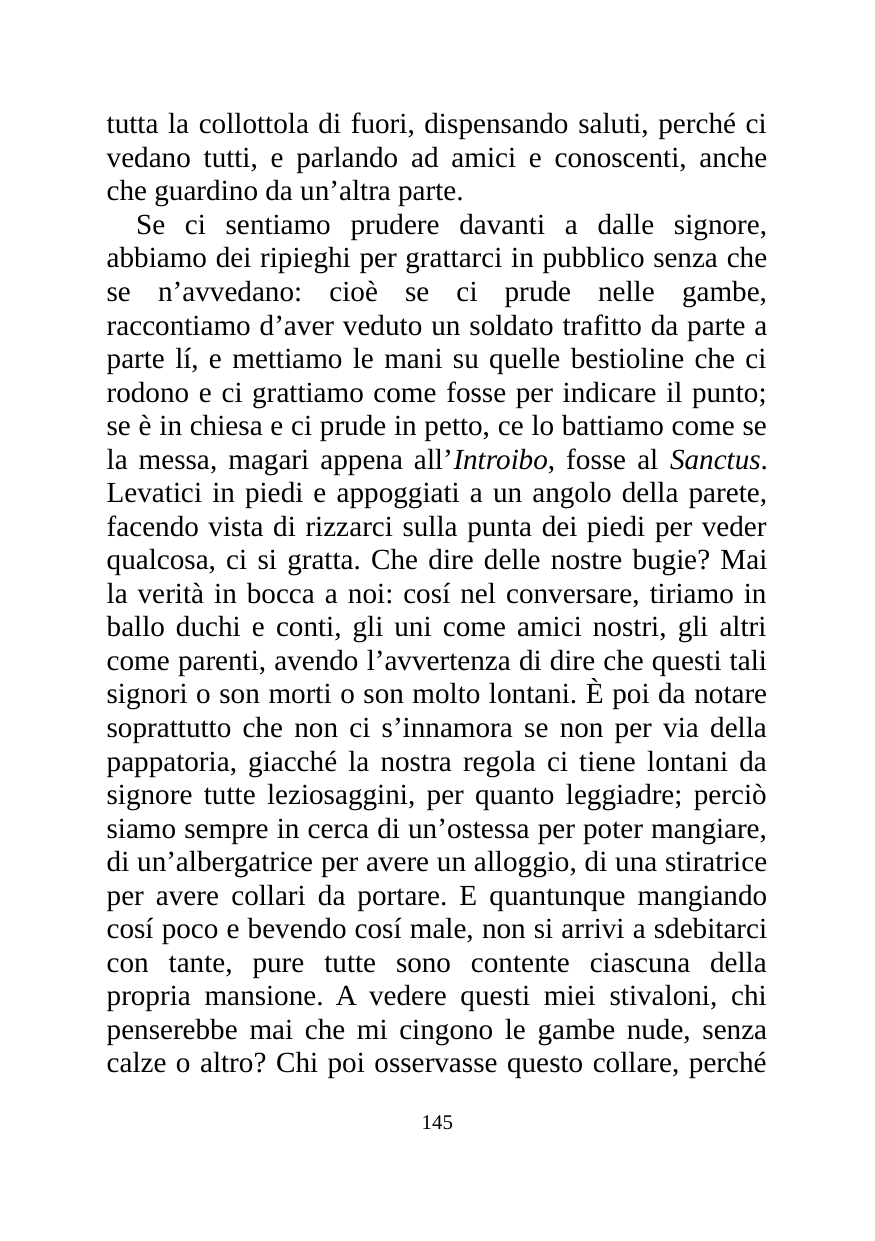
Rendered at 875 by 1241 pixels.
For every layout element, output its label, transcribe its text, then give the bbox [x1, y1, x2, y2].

text Se ci sentiamo prudere davanti a dalle signore, abbiamo dei ripieghi per grattarci in pubblico senza che se n’avvedano: cioè se ci prude nelle gambe, raccontiamo d’aver veduto un soldato trafitto da parte a parte lí, e mettiamo le mani su quelle bestioline che ci rodono e ci grattiamo come fosse per indicare il punto; se è in chiesa e ci prude in petto, ce lo battiamo come se la messa, magari appena all’Introibo, fosse al Sanctus. Levatici in piedi e appoggiati a un angolo della parete, facendo vista di rizzarci sulla punta dei piedi per veder qualcosa, ci si gratta. Che dire delle nostre bugie? Mai la verità in bocca a noi: cosí nel conversare, tiriamo in ballo duchi e conti, gli uni come amici nostri, gli altri come parenti, avendo l’avvertenza di dire che questi tali signori o son morti o son molto lontani. È poi da notare soprattutto che non ci s’innamora se non per via della pappatoria, giacché la nostra regola ci tiene lontani da signore tutte leziosaggini, per quanto leggiadre; perciò siamo sempre in cerca di un’ostessa per poter mangiare, di un’albergatrice per avere un alloggio, di una stiratrice per avere collari da portare. E quantunque mangiando cosí poco e bevendo cosí male, non si arrivi a sdebitarci con tante, pure tutte sono contente ciascuna della propria mansione. A vedere questi miei stivaloni, chi penserebbe mai che mi cingono le gambe nude, senza calze o altro? Chi poi osservasse questo collare, perché [106, 207, 768, 1079]
text tutta la collottola di fuori, dispensando saluti, perché ci vedano tutti, e parlando ad amici e conoscenti, anche che guardino da un’altra parte. [106, 106, 768, 207]
